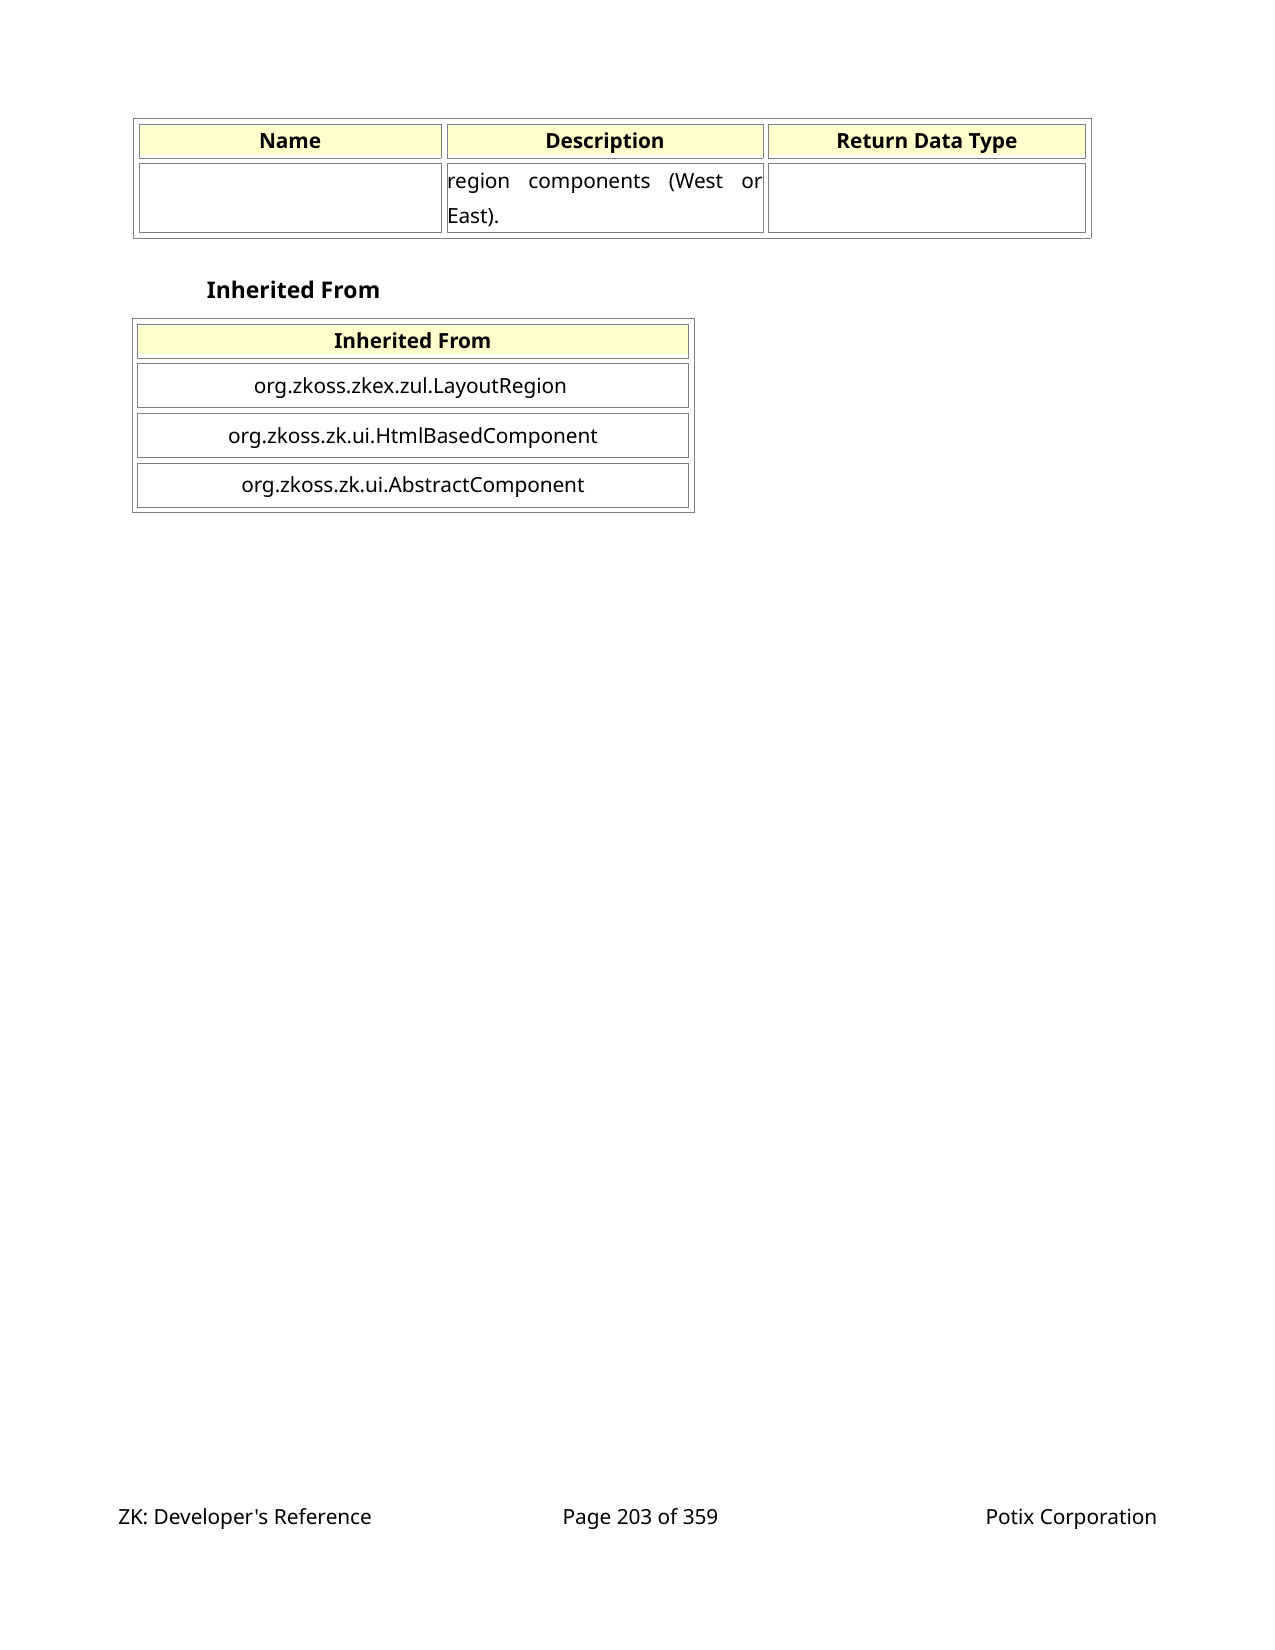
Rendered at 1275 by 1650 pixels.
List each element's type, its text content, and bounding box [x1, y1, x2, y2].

table_cell [136, 158, 444, 232]
table_cell org.zkoss.zkex.zul.LayoutRegion [134, 358, 691, 407]
subtitle Inherited From [207, 274, 1157, 306]
table_header Return Data Type [766, 119, 1088, 158]
table_header Description [444, 119, 766, 158]
table_header Name [136, 119, 444, 158]
table_cell region components (West or East). [444, 158, 766, 232]
table_header Inherited From [134, 319, 691, 357]
table_cell org.zkoss.zk.ui.AbstractComponent [134, 457, 691, 507]
table_cell [766, 158, 1088, 232]
table_cell org.zkoss.zk.ui.HtmlBasedComponent [134, 407, 691, 457]
